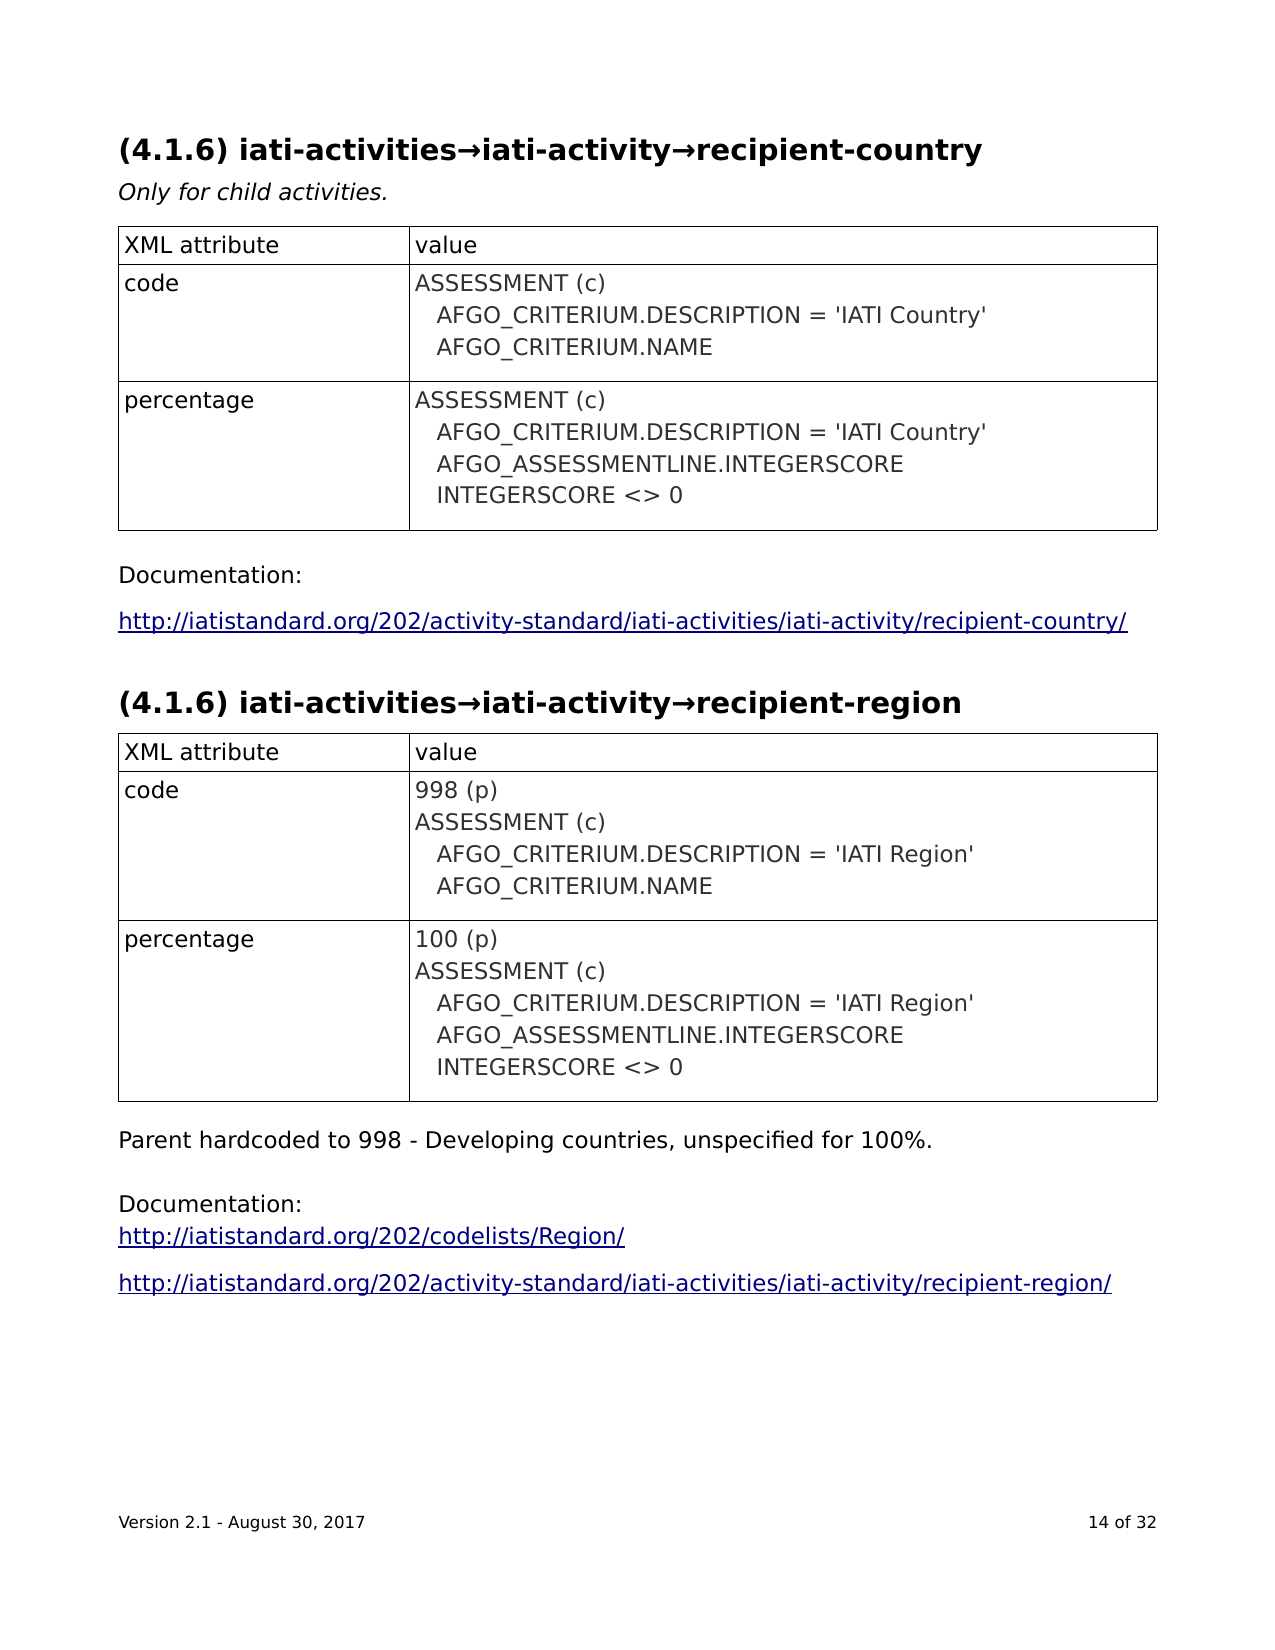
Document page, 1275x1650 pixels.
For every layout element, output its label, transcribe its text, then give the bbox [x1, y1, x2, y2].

table_cell ASSESSMENT (c) AFGO_CRITERIUM.DESCRIPTION = 'IATI Country' AFGO_CRITERIUM.NAME [410, 265, 1157, 381]
subtitle (4.1.6) iati-activities→iati-activity→recipient-region [118, 686, 1157, 721]
table_cell 998 (p) ASSESSMENT (c) AFGO_CRITERIUM.DESCRIPTION = 'IATI Region' AFGO_CRITERIUM.NAME [410, 772, 1157, 920]
table_cell percentage [119, 921, 409, 1101]
table_header XML attribute [119, 734, 409, 771]
table_cell percentage [119, 382, 409, 530]
table_header XML attribute [119, 227, 409, 264]
text Only for child activities. [118, 179, 1157, 206]
text http://iatistandard.org/202/activity-standard/iati-activities/iati-activity/recipient-country/ [118, 608, 1157, 667]
table_header value [410, 227, 1157, 264]
text http://iatistandard.org/202/activity-standard/iati-activities/iati-activity/recipient-region/ [118, 1270, 1157, 1297]
subtitle (4.1.6) iati-activities→iati-activity→recipient-country [118, 133, 1157, 167]
table_header value [410, 734, 1157, 771]
table_cell code [119, 265, 409, 381]
table_cell code [119, 772, 409, 920]
table_cell ASSESSMENT (c) AFGO_CRITERIUM.DESCRIPTION = 'IATI Country' AFGO_ASSESSMENTLINE.INTEGERSCORE INTEGERSCORE <> 0 [410, 382, 1157, 530]
text Parent hardcoded to 998 - Developing countries, unspecified for 100%. Documentation: http://iatistandard.org/202/codelists/Region/ [118, 1127, 1157, 1250]
table_cell 100 (p) ASSESSMENT (c) AFGO_CRITERIUM.DESCRIPTION = 'IATI Region' AFGO_ASSESSMENTLINE.INTEGERSCORE INTEGERSCORE <> 0 [410, 921, 1157, 1101]
text Documentation: [118, 531, 1157, 588]
